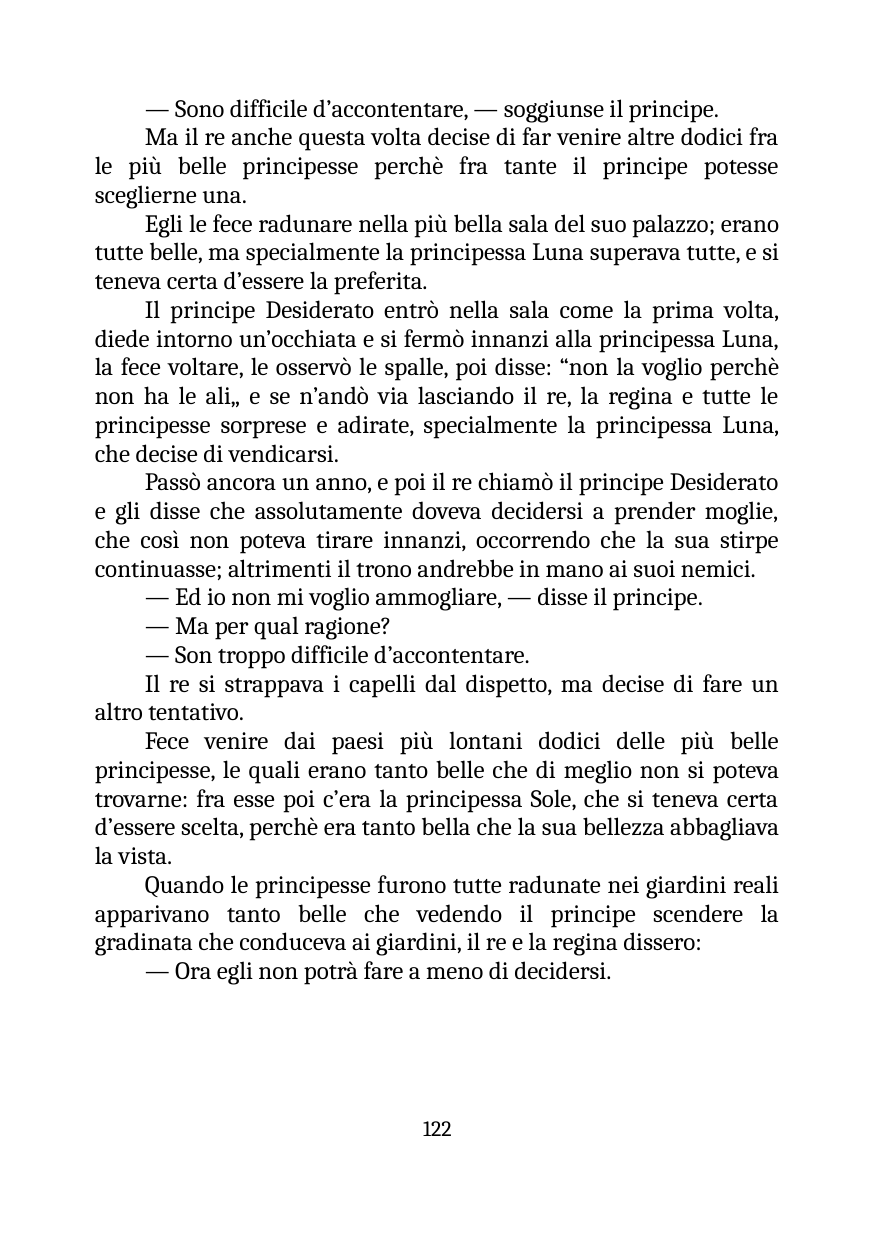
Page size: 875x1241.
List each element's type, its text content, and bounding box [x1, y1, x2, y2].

text Quando le principesse furono tutte radunate nei giardini reali apparivano tanto belle che vedendo il principe scendere la gradinata che conduceva ai giardini, il re e la regina dissero: [94, 871, 779, 957]
text Il principe Desiderato entrò nella sala come la prima volta, diede intorno un’occhiata e si fermò innanzi alla principessa Luna, la fece voltare, le osservò le spalle, poi disse: “non la voglio perchè non ha le ali„ e se n’andò via lasciando il re, la regina e tutte le principesse sorprese e adirate, specialmente la principessa Luna, che decise di vendicarsi. [94, 296, 779, 468]
text — Son troppo difficile d’accontentare. [94, 641, 779, 669]
text Egli le fece radunare nella più bella sala del suo palazzo; erano tutte belle, ma specialmente la principessa Luna superava tutte, e si teneva certa d’essere la preferita. [94, 209, 779, 296]
text — Ma per qual ragione? [94, 612, 779, 641]
text Il re si strappava i capelli dal dispetto, ma decise di fare un altro tentativo. [94, 669, 779, 727]
text — Ora egli non potrà fare a meno di decidersi. [94, 957, 779, 986]
text Ma il re anche questa volta decise di far venire altre dodici fra le più belle principesse perchè fra tante il principe potesse sceglierne una. [94, 123, 779, 209]
text Passò ancora un anno, e poi il re chiamò il principe Desiderato e gli disse che assolutamente doveva decidersi a prender moglie, che così non poteva tirare innanzi, occorrendo che la sua stirpe continuasse; altrimenti il trono andrebbe in mano ai suoi nemici. [94, 468, 779, 583]
text — Sono difficile d’accontentare, — soggiunse il principe. [94, 94, 779, 123]
text — Ed io non mi voglio ammogliare, — disse il principe. [94, 583, 779, 612]
text Fece venire dai paesi più lontani dodici delle più belle principesse, le quali erano tanto belle che di meglio non si poteva trovarne: fra esse poi c’era la principessa Sole, che si teneva certa d’essere scelta, perchè era tanto bella che la sua bellezza abbagliava la vista. [94, 727, 779, 871]
